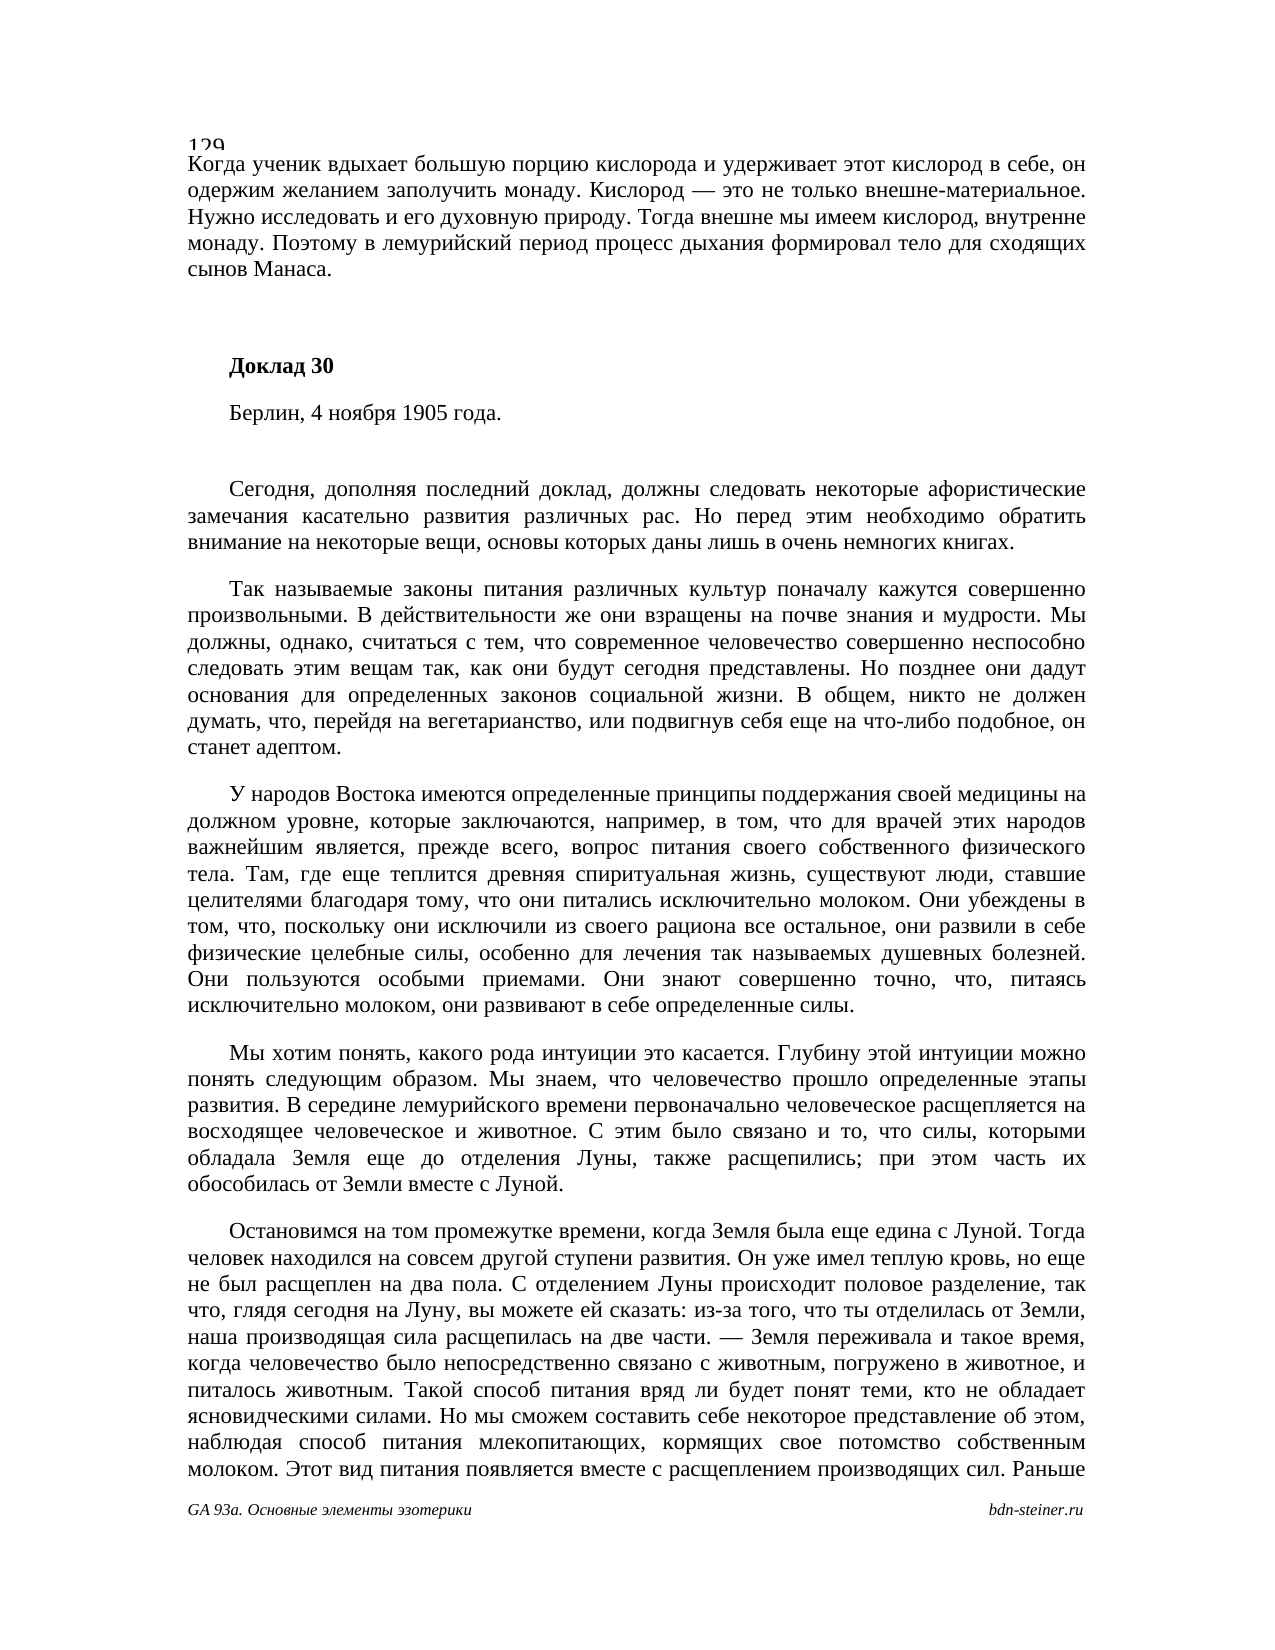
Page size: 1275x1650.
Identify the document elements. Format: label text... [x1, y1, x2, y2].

text Остановимся на том промежутке времени, когда Земля была еще едина с Луной. Тогда человек находился на совсем другой ступени развития. Он уже имел теплую кровь, но еще не был расщеплен на два пола. С отделением Луны происходит половое разделение, так что, глядя сегодня на Луну, вы можете ей сказать: из-за того, что ты отделилась от Земли, наша производящая сила расщепилась на две части. — Земля переживала и такое время, когда человечество было непосредственно связано с животным, погружено в животное, и питалось животным. Такой способ питания вряд ли будет понят теми, кто не обладает ясновидческими силами. Но мы сможем составить себе некоторое представление об этом, наблюдая способ питания млекопитающих, кормящих свое потомство собственным молоком. Этот вид питания появляется вместе с расщеплением производящих сил. Раньше [187, 1217, 1087, 1481]
text Когда ученик вдыхает большую порцию кислорода и удерживает этот кислород в себе, он одержим желанием заполучить монаду. Кислород — это не только внешне-материальное. Нужно исследовать и его духовную природу. Тогда внешне мы имеем кислород, внутренне монаду. Поэтому в лемурийский период процесс дыхания формировал тело для сходящих сынов Манаса. [187, 150, 1087, 282]
text Так называемые законы питания различных культур поначалу кажутся совершенно произвольными. В действительности же они взращены на почве знания и мудрости. Мы должны, однако, считаться с тем, что современное человечество совершенно неспособно следовать этим вещам так, как они будут сегодня представлены. Но позднее они дадут основания для определенных законов социальной жизни. В общем, никто не должен думать, что, перейдя на вегетарианство, или подвигнув себя еще на что-либо подобное, он станет адептом. [187, 575, 1087, 760]
text Сегодня, дополняя последний доклад, должны следовать некоторые афористические замечания касательно развития различных рас. Но перед этим необходимо обратить внимание на некоторые вещи, основы которых даны лишь в очень немногих книгах. [187, 475, 1087, 554]
text Доклад 30 [187, 352, 1087, 378]
text У народов Востока имеются определенные принципы поддержания своей медицины на должном уровне, которые заключаются, например, в том, что для врачей этих народов важнейшим является, прежде всего, вопрос питания своего собственного физического тела. Там, где еще теплится древняя спиритуальная жизнь, существуют люди, ставшие целителями благодаря тому, что они питались исключительно молоком. Они убеждены в том, что, поскольку они исключили из своего рациона все остальное, они развили в себе физические целебные силы, особенно для лечения так называемых душевных болезней. Они пользуются особыми приемами. Они знают совершенно точно, что, питаясь исключительно молоком, они развивают в себе определенные силы. [187, 781, 1087, 1018]
text Берлин, 4 ноября 1905 года. [187, 399, 1087, 426]
text Мы хотим понять, какого рода интуиции это касается. Глубину этой интуиции можно понять следующим образом. Мы знаем, что человечество прошло определенные этапы развития. В середине лемурийского времени первоначально человеческое расщепляется на восходящее человеческое и животное. С этим было связано и то, что силы, которыми обладала Земля еще до отделения Луны, также расщепились; при этом часть их обособилась от Земли вместе с Луной. [187, 1038, 1087, 1197]
